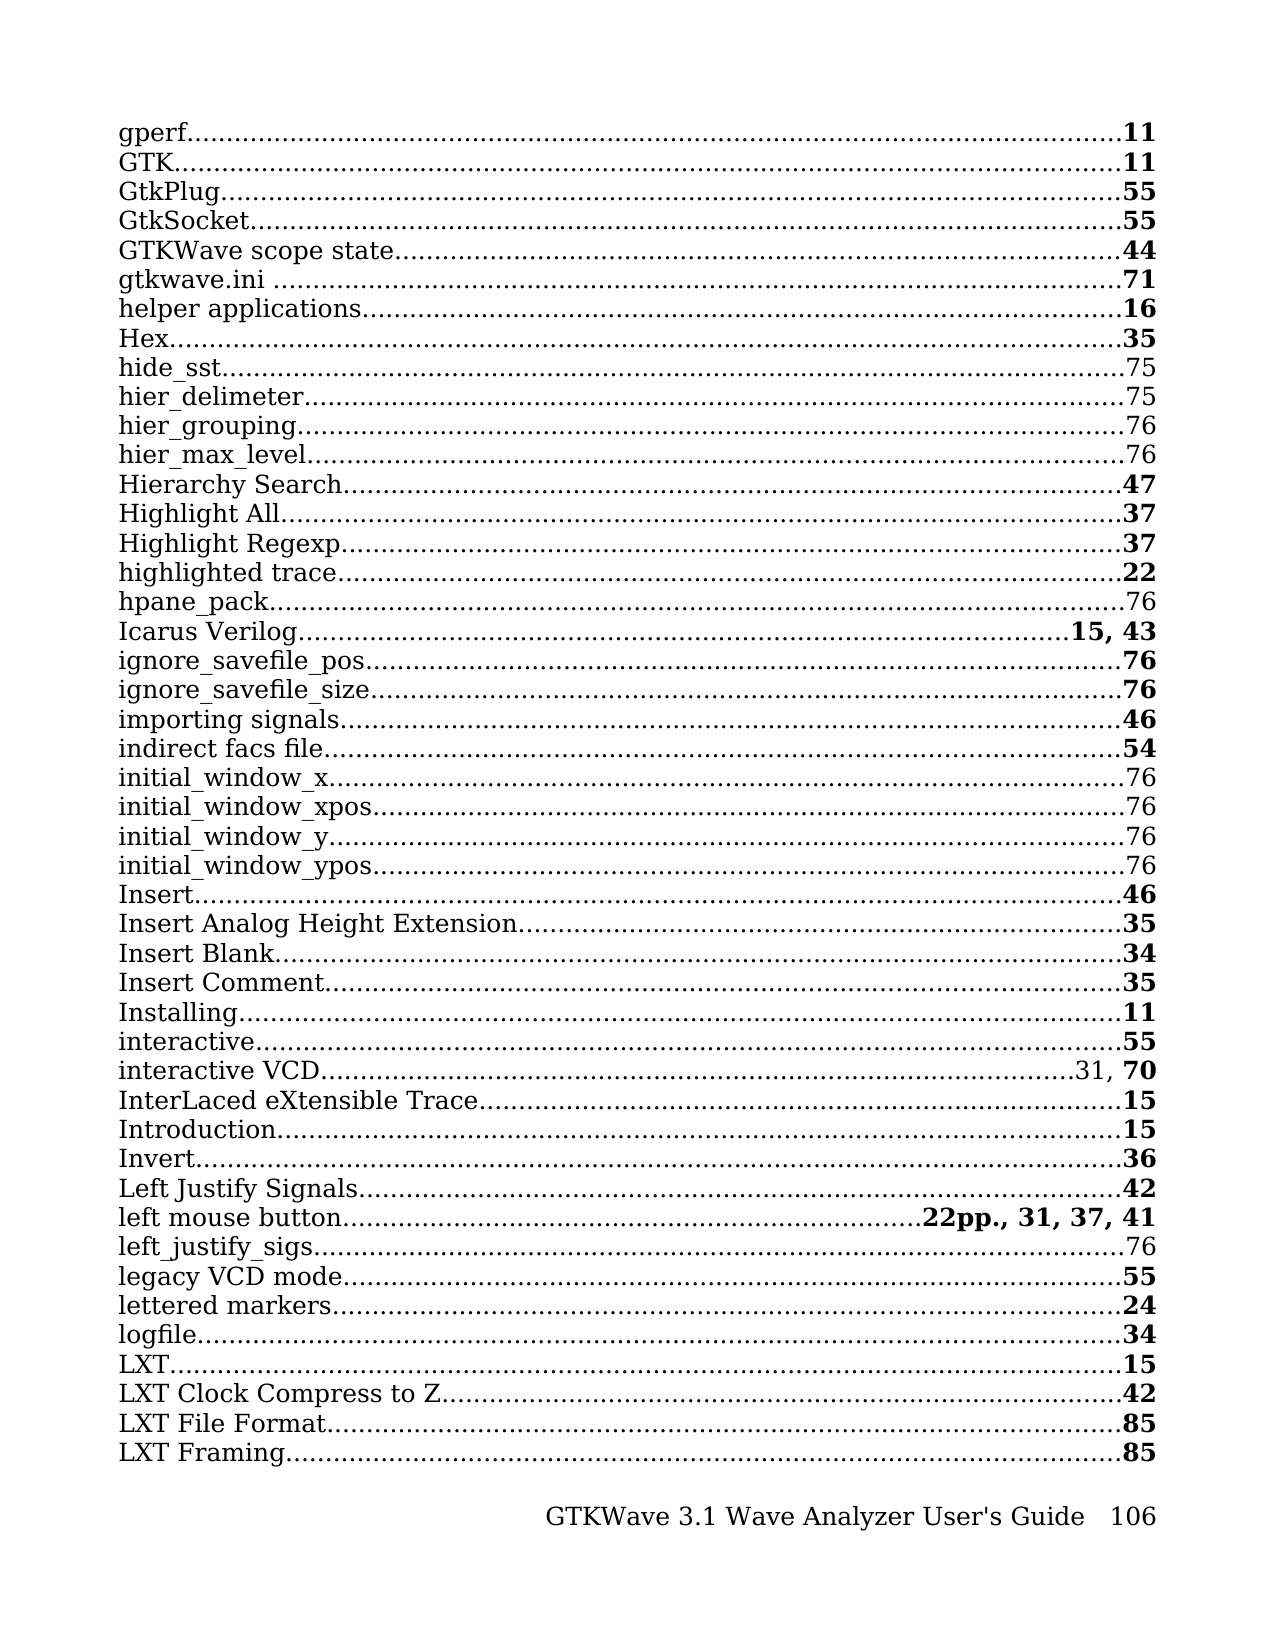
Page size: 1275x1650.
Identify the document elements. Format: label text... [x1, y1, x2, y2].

text hier_grouping 76 [118, 411, 1157, 441]
text Introduction 15 [118, 1115, 1157, 1144]
text Insert 46 [118, 880, 1157, 909]
text LXT Clock Compress to Z 42 [118, 1379, 1157, 1408]
text indirect facs file 54 [118, 734, 1157, 763]
text gtkwave.ini 71 [118, 265, 1157, 294]
text interactive 55 [118, 1027, 1157, 1056]
text highlighted trace 22 [118, 558, 1157, 587]
text initial_window_xpos 76 [118, 792, 1157, 822]
text initial_window_x 76 [118, 763, 1157, 792]
text Hierarchy Search 47 [118, 470, 1157, 499]
text LXT Framing 85 [118, 1438, 1157, 1467]
text hide_sst 75 [118, 353, 1157, 382]
text Installing 11 [118, 997, 1157, 1027]
text Highlight Regexp 37 [118, 528, 1157, 558]
text LXT 15 [118, 1350, 1157, 1379]
text Left Justify Signals 42 [118, 1174, 1157, 1203]
text GTK 11 [118, 147, 1157, 177]
text helper applications 16 [118, 294, 1157, 324]
text importing signals 46 [118, 704, 1157, 734]
text logfile 34 [118, 1320, 1157, 1350]
text Insert Blank 34 [118, 939, 1157, 968]
text hpane_pack 76 [118, 587, 1157, 616]
text initial_window_y 76 [118, 822, 1157, 851]
text interactive VCD 31, 70 [118, 1056, 1157, 1086]
text Insert Comment 35 [118, 968, 1157, 997]
text lettered markers 24 [118, 1291, 1157, 1320]
text gperf 11 [118, 118, 1157, 147]
text InterLaced eXtensible Trace 15 [118, 1086, 1157, 1115]
text initial_window_ypos 76 [118, 851, 1157, 880]
text Hex 35 [118, 324, 1157, 353]
text LXT File Format 85 [118, 1408, 1157, 1438]
text GTKWave scope state 44 [118, 236, 1157, 265]
text ignore_savefile_pos 76 [118, 646, 1157, 675]
text hier_max_level 76 [118, 441, 1157, 470]
text left_justify_sigs 76 [118, 1232, 1157, 1262]
text ignore_savefile_size 76 [118, 675, 1157, 704]
text Icarus Verilog 15, 43 [118, 616, 1157, 646]
text left mouse button 22pp., 31, 37, 41 [118, 1203, 1157, 1232]
text GtkPlug 55 [118, 177, 1157, 206]
text Invert 36 [118, 1144, 1157, 1174]
text Insert Analog Height Extension 35 [118, 909, 1157, 939]
text legacy VCD mode 55 [118, 1262, 1157, 1291]
text GtkSocket 55 [118, 206, 1157, 236]
text Highlight All 37 [118, 499, 1157, 528]
text hier_delimeter 75 [118, 382, 1157, 411]
